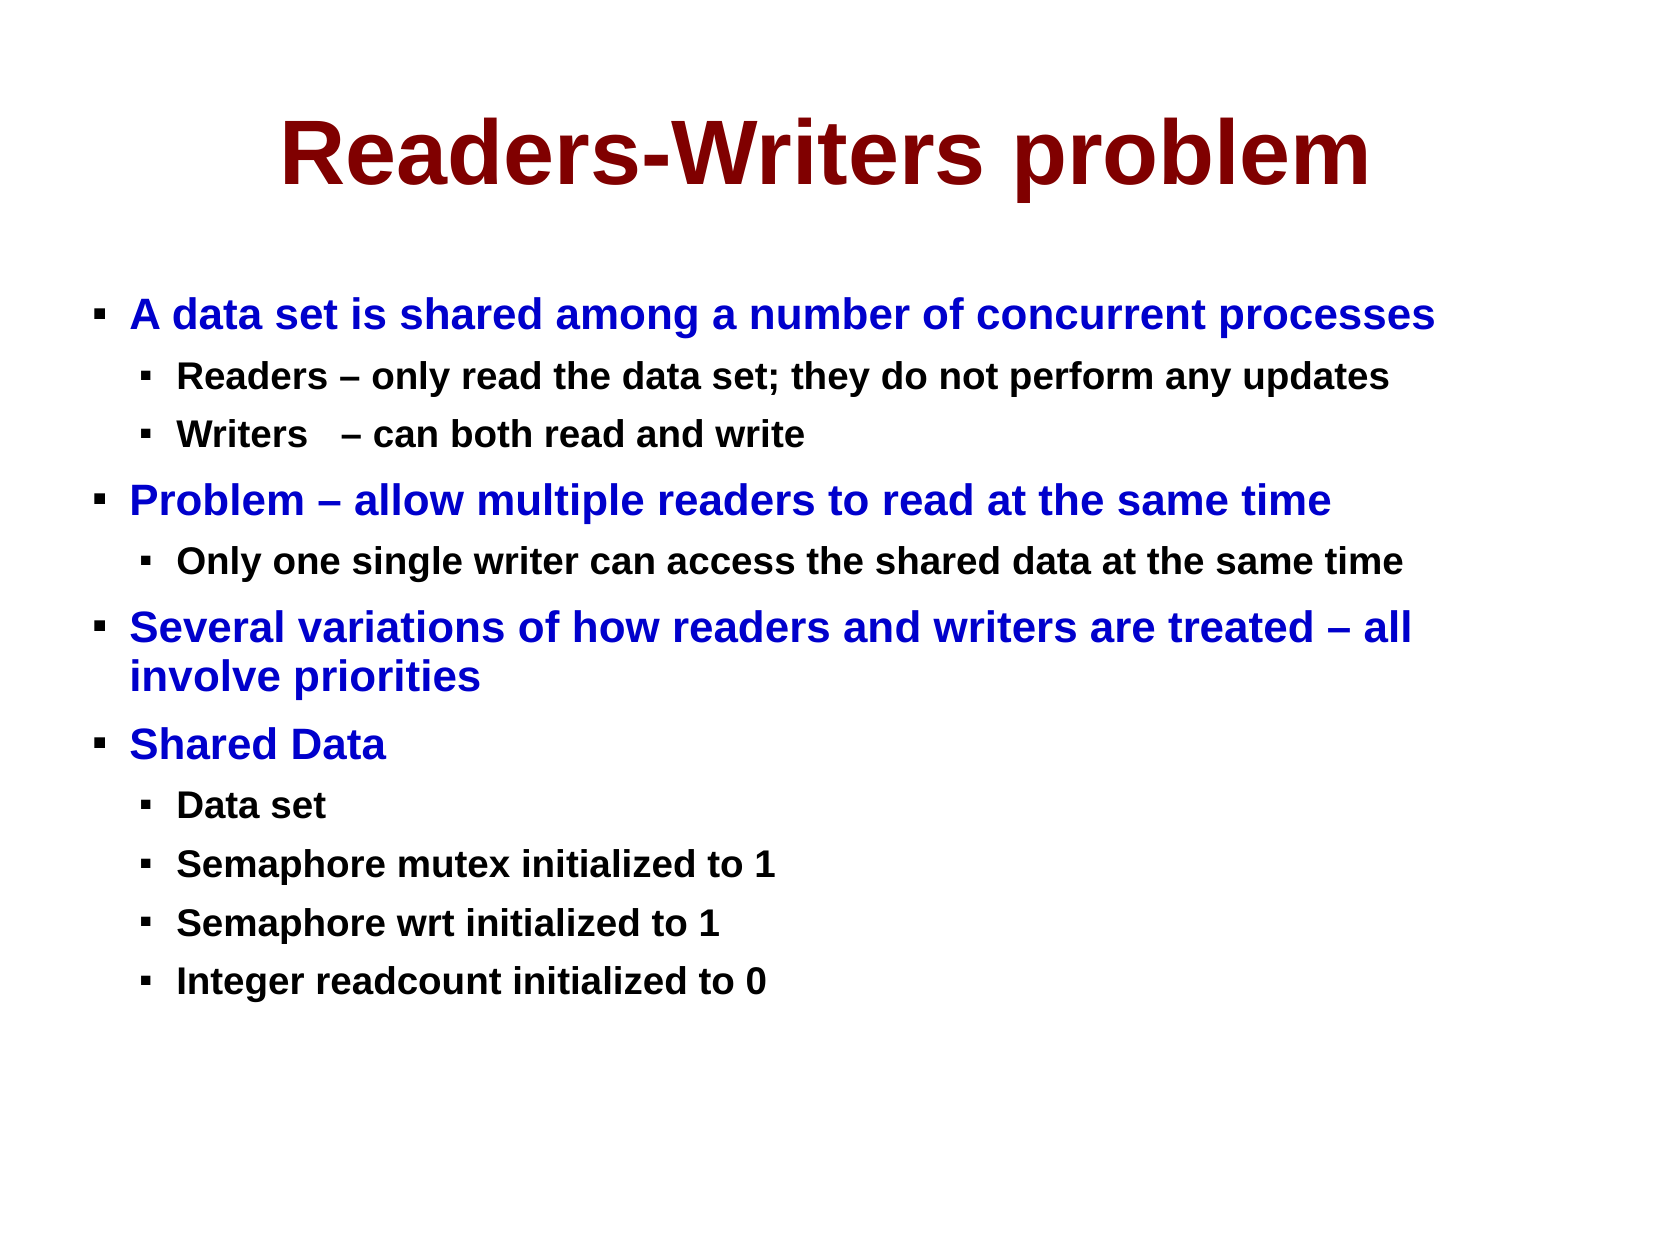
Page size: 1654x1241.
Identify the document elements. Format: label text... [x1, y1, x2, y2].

title Readers-Writers problem [82, 49, 1571, 257]
list A data set is shared among a number of concurrent processes Readers – only read the data set; they do not perform any updates Writers – can both read and write Problem – allow multiple readers to read at the same time Only one single writer can access the shared data at the same time Several variations of how readers and writers are treated – all involve priorities Shared Data Data set Semaphore mutex initialized to 1 Semaphore wrt initialized to 1 Integer readcount initialized to 0 [82, 290, 1571, 1010]
